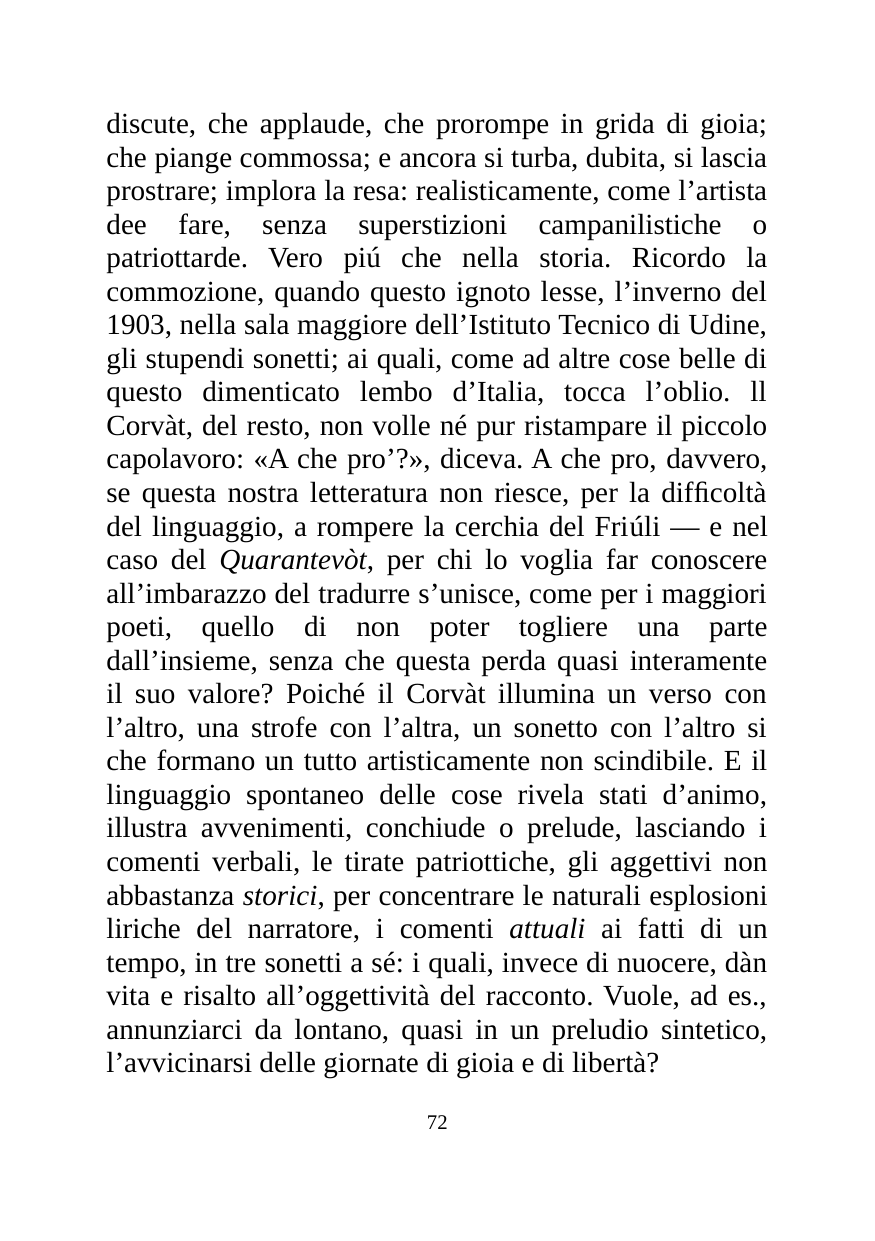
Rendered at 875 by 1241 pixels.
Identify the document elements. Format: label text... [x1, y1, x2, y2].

text discute, che applaude, che prorompe in grida di gioia; che piange commossa; e ancora si turba, dubita, si lascia prostrare; implora la resa: realisticamente, come l’artista dee fare, senza superstizioni campanilistiche o patriottarde. Vero piú che nella storia. Ricordo la commozione, quando questo ignoto lesse, l’inverno del 1903, nella sala maggiore dell’Istituto Tecnico di Udine, gli stupendi sonetti; ai quali, come ad altre cose belle di questo dimenticato lembo d’Italia, tocca l’oblio. ll Corvàt, del resto, non volle né pur ristampare il piccolo capolavoro: «A che pro’?», diceva. A che pro, davvero, se questa nostra letteratura non riesce, per la difﬁcoltà del linguaggio, a rompere la cerchia del Friúli — e nel caso del Quarantevòt, per chi lo voglia far conoscere all’imbarazzo del tradurre s’unisce, come per i maggiori poeti, quello di non poter togliere una parte dall’insieme, senza che questa perda quasi interamente il suo valore? Poiché il Corvàt illumina un verso con l’altro, una strofe con l’altra, un sonetto con l’altro si che formano un tutto artisticamente non scindibile. E il linguaggio spontaneo delle cose rivela stati d’animo, illustra avvenimenti, conchiude o prelude, lasciando i comenti verbali, le tirate patriottiche, gli aggettivi non abbastanza storici, per concentrare le naturali esplosioni liriche del narratore, i comenti attuali ai fatti di un tempo, in tre sonetti a sé: i quali, invece di nuocere, dàn vita e risalto all’oggettività del racconto. Vuole, ad es., annunziarci da lontano, quasi in un preludio sintetico, l’avvicinarsi delle giornate di gioia e di libertà? [106, 106, 768, 1079]
